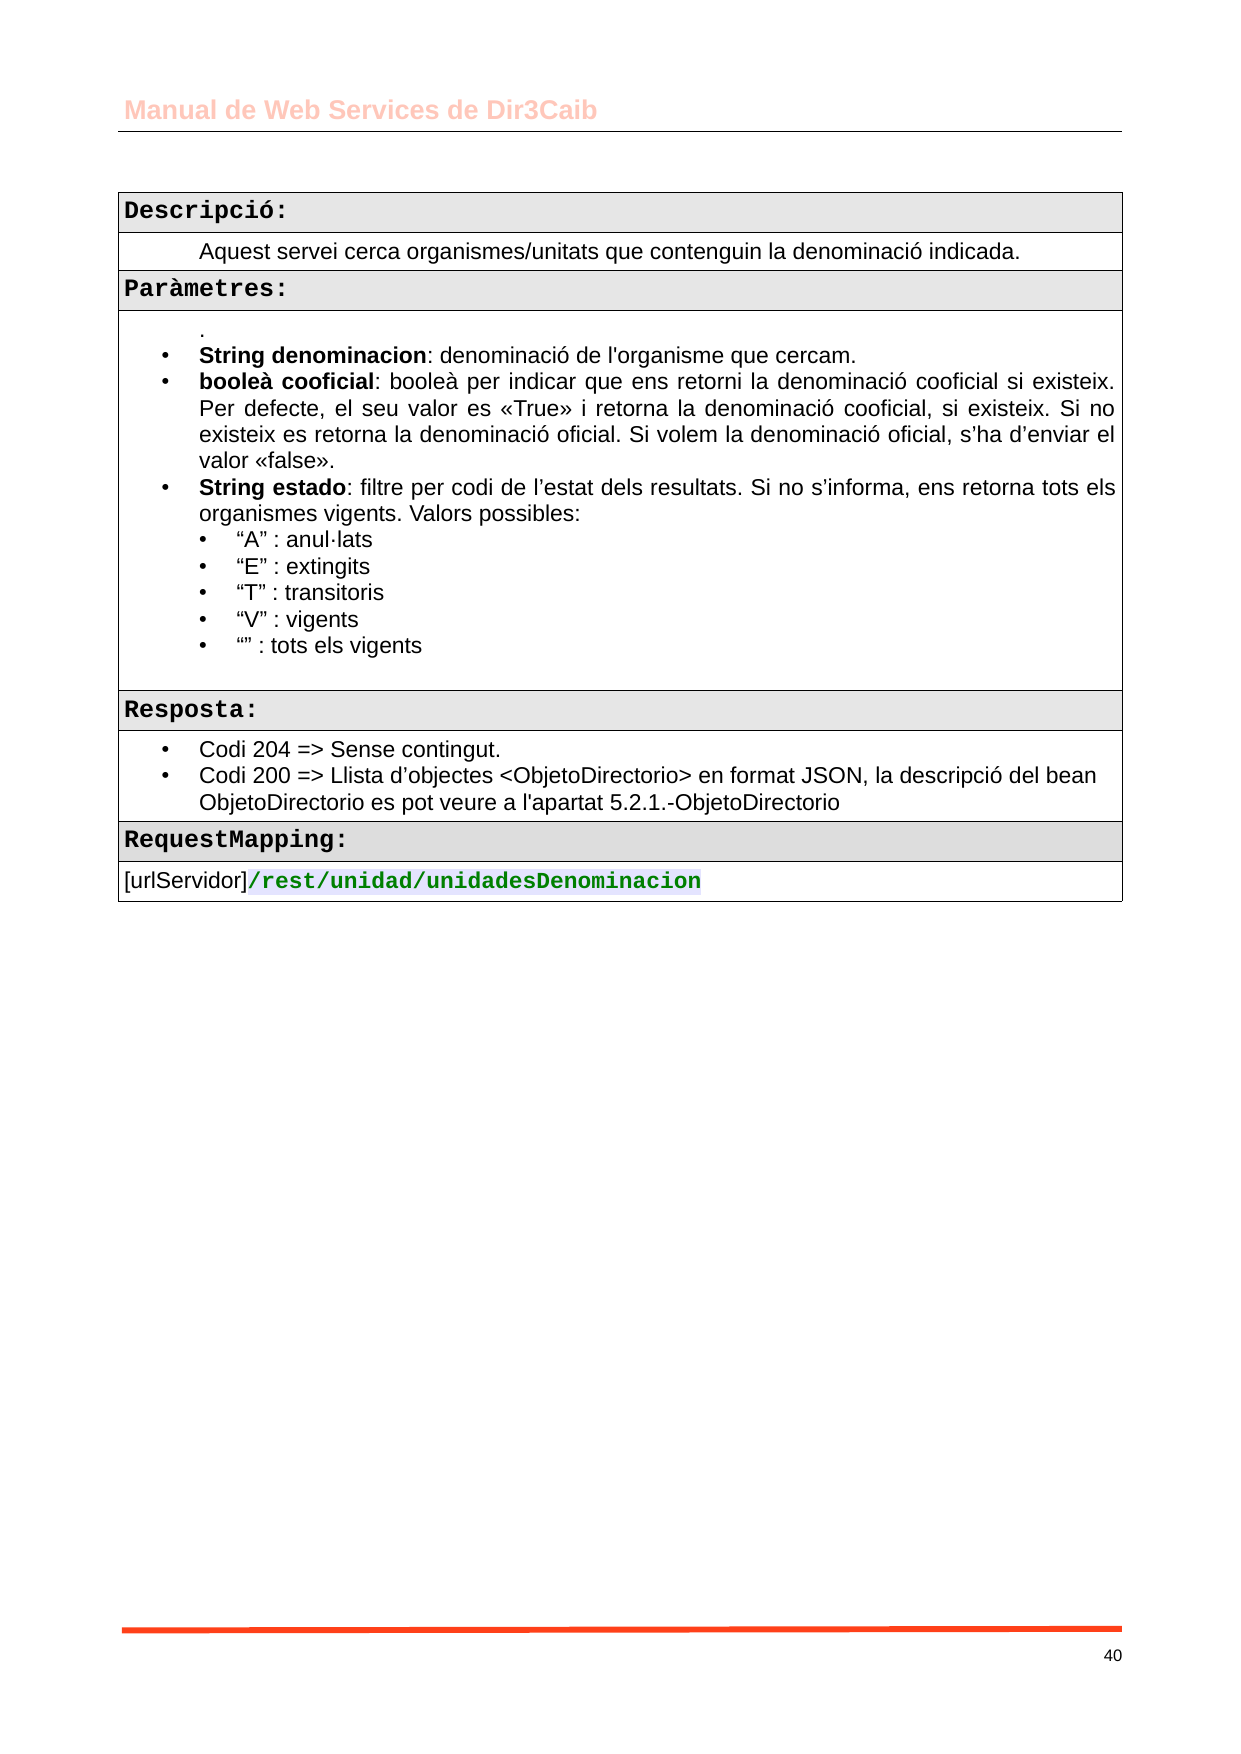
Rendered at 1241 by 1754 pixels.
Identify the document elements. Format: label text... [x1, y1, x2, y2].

table_cell Aquest servei cerca organismes/unitats que contenguin la denominació indicada. [119, 233, 1122, 270]
table_cell Resposta: [119, 691, 1122, 730]
table_cell Codi 204 => Sense contingut. Codi 200 => Llista d’objectes <ObjetoDirectorio> en format JSON, la descripció del bean ObjetoDirectorio es pot veure a l'apartat 5.2.1.-ObjetoDirectorio [119, 731, 1122, 821]
table_cell Descripció: [119, 193, 1122, 232]
table_cell . String denominacion: denominació de l'organisme que cercam. booleà cooficial: booleà per indicar que ens retorni la denominació cooficial si existeix. Per defecte, el seu valor es «True» i retorna la denominació cooficial, si existeix. Si no existeix es retorna la denominació oficial. Si volem la denominació oficial, s’ha d’enviar el valor «false». String estado: filtre per codi de l’estat dels resultats. Si no s’informa, ens retorna tots els organismes vigents. Valors possibles: “A” : anul·lats “E” : extingits “T” : transitoris “V” : vigents “” : tots els vigents [119, 311, 1122, 690]
table_cell RequestMapping: [119, 822, 1122, 861]
table_cell [urlServidor]/rest/unidad/unidadesDenominacion [119, 862, 1122, 901]
table_cell Paràmetres: [119, 271, 1122, 310]
